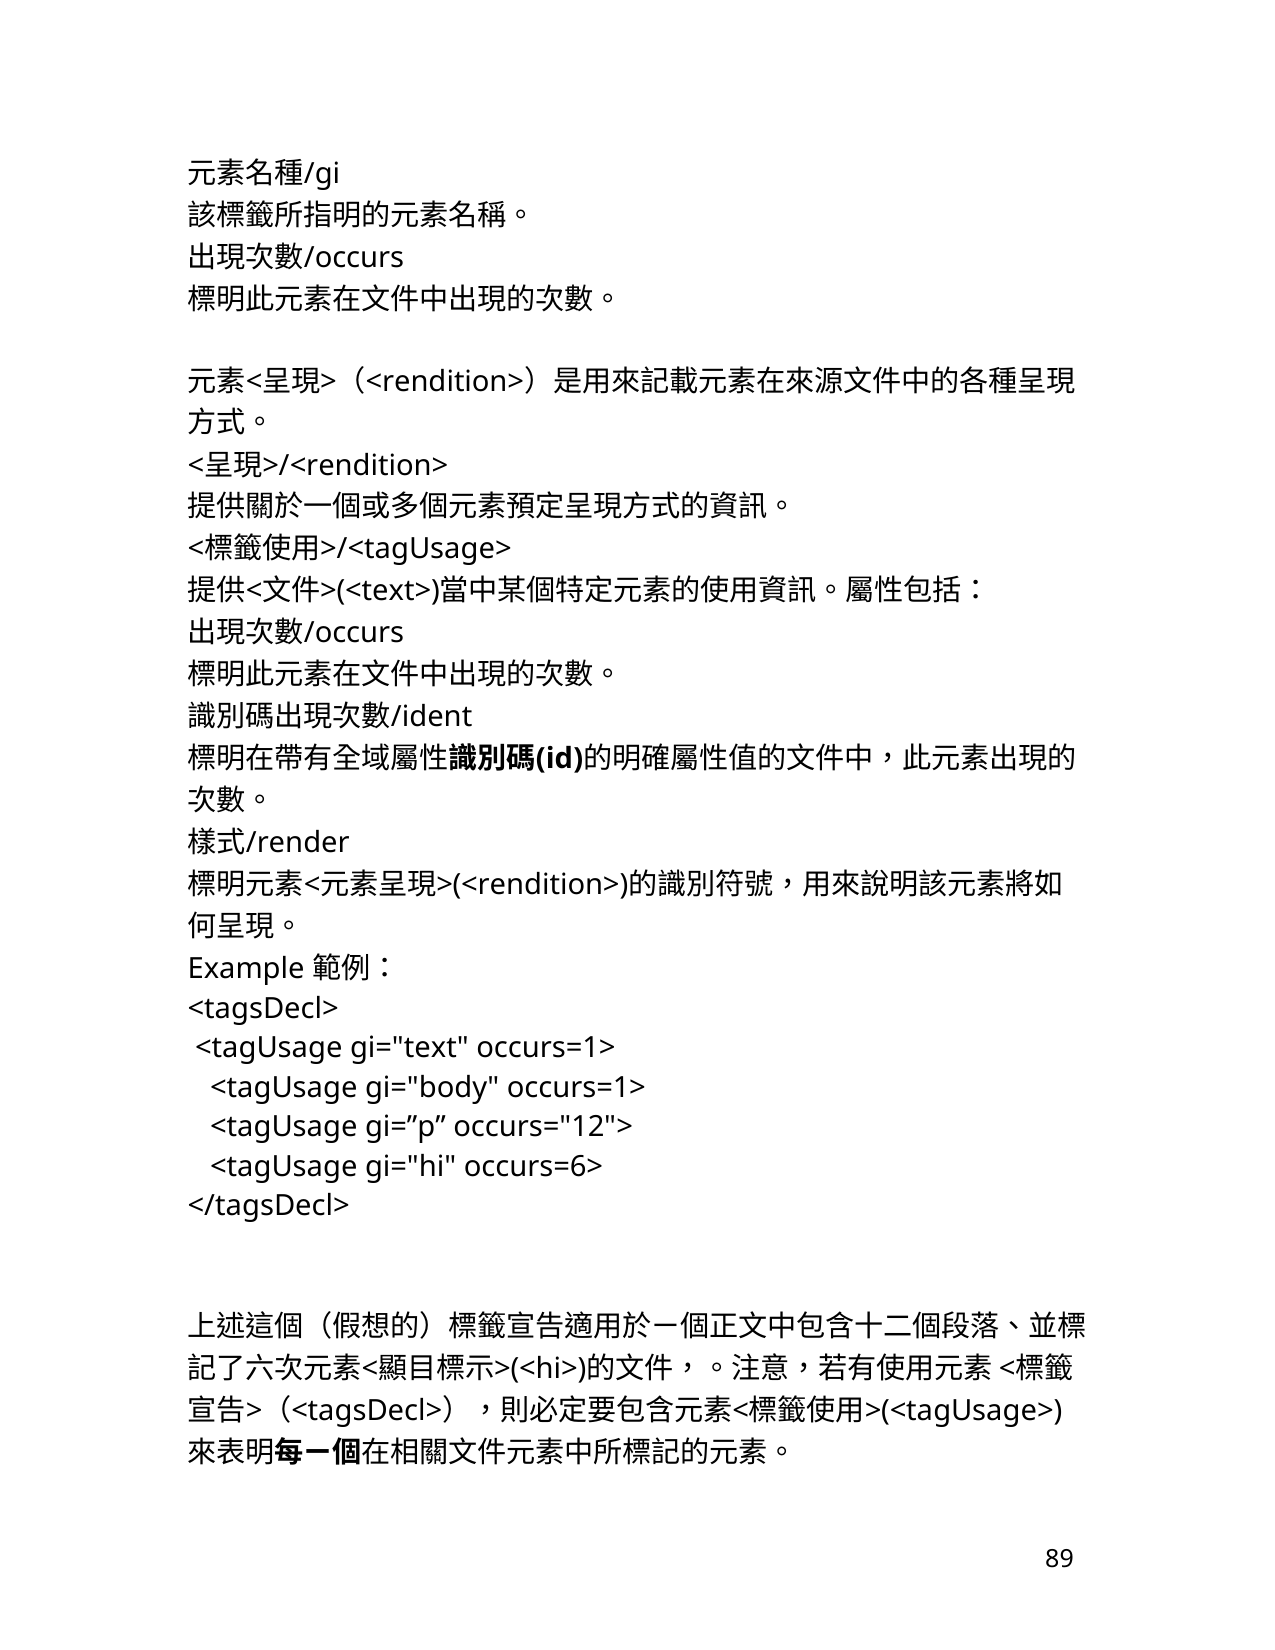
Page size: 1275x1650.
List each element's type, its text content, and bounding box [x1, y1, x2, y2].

text 標明在帶有全域屬性識別碼(id)的明確屬性值的文件中，此元素出現的次數。 [187, 735, 1087, 819]
text 標明此元素在文件中出現的次數。 [187, 276, 1087, 318]
text 上述這個（假想的）標籤宣告適用於ㄧ個正文中包含十二個段落、並標記了六次元素<顯目標示>(<hi>)的文件，。注意，若有使用元素 <標籤宣告>（<tagsDecl>），則必定要包含元素<標籤使用>(<tagUsage>)來表明每ㄧ個在相關文件元素中所標記的元素。 [187, 1303, 1087, 1471]
text 標明此元素在文件中出現的次數。 [187, 651, 1087, 693]
text Example 範例： [187, 945, 1087, 987]
text 識別碼出現次數/ident [187, 693, 1087, 735]
text <tagUsage gi="text" occurs=1> [187, 1027, 1087, 1066]
text 元素<呈現>（<rendition>）是用來記載元素在來源文件中的各種呈現方式。 [187, 357, 1087, 441]
text 樣式/render [187, 819, 1087, 861]
text <tagUsage gi="body" occurs=1> [187, 1066, 1087, 1106]
text 提供<文件>(<text>)當中某個特定元素的使用資訊。屬性包括： [187, 567, 1087, 609]
text 出現次數/occurs [187, 234, 1087, 276]
text 標明元素<元素呈現>(<rendition>)的識別符號，用來說明該元素將如何呈現。 [187, 861, 1087, 945]
text <tagUsage gi=”p” occurs="12"> [187, 1106, 1087, 1145]
text 出現次數/occurs [187, 609, 1087, 651]
text 提供關於一個或多個元素預定呈現方式的資訊。 [187, 483, 1087, 525]
text <tagsDecl> [187, 987, 1087, 1027]
text <呈現>/<rendition> [187, 441, 1087, 483]
text </tagsDecl> [187, 1184, 1087, 1224]
text <標籤使用>/<tagUsage> [187, 525, 1087, 567]
text <tagUsage gi="hi" occurs=6> [187, 1145, 1087, 1184]
text 元素名種/gi [187, 150, 1087, 192]
text 該標籤所指明的元素名稱。 [187, 192, 1087, 234]
